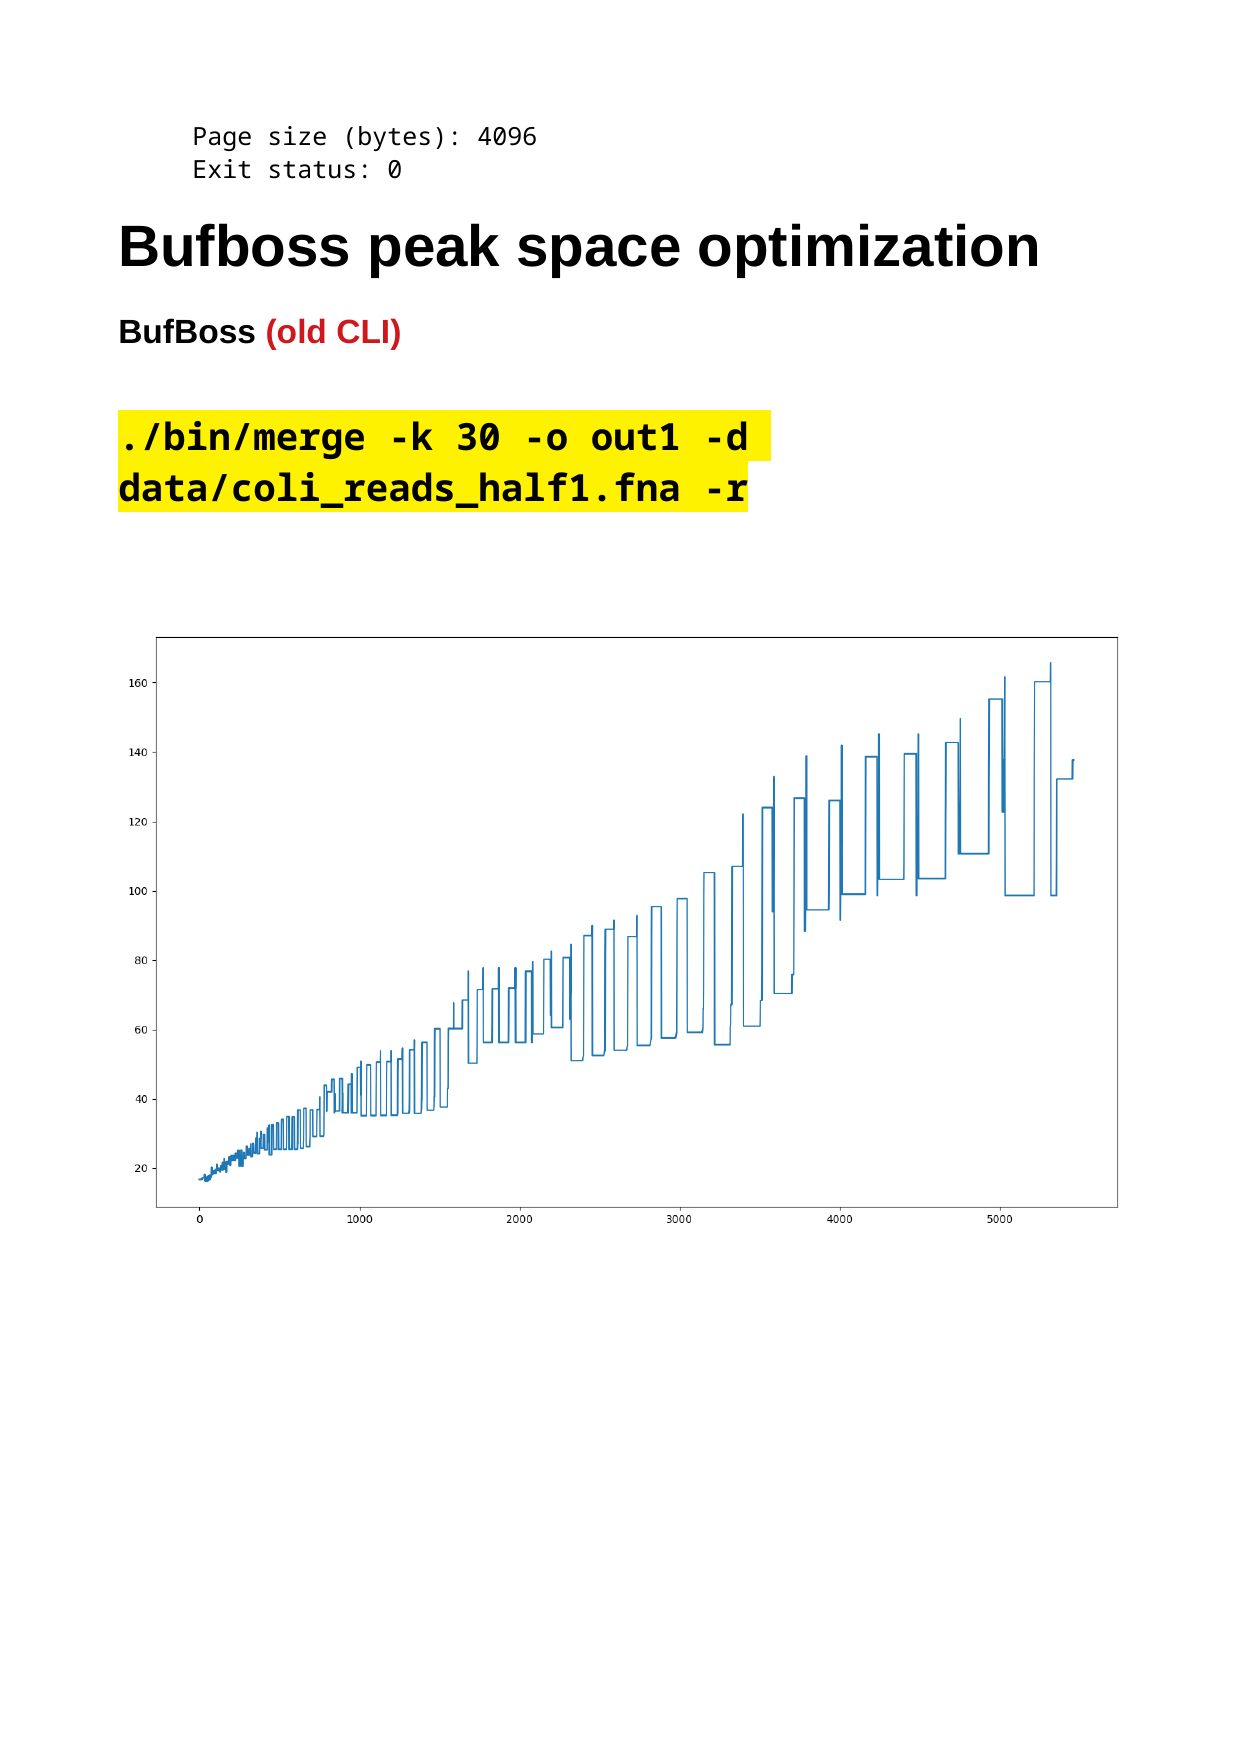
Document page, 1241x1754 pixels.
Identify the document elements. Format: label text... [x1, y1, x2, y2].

text Exit status: 0 [118, 152, 1122, 186]
picture [0, 548, 1241, 1288]
text ./bin/merge -k 30 -o out1 -d data/coli_reads_half1.fna -r [118, 410, 1122, 512]
subtitle BufBoss (old CLI) [118, 312, 1122, 350]
title Bufboss peak space optimization [118, 211, 1122, 278]
text Page size (bytes): 4096 [118, 118, 1122, 152]
